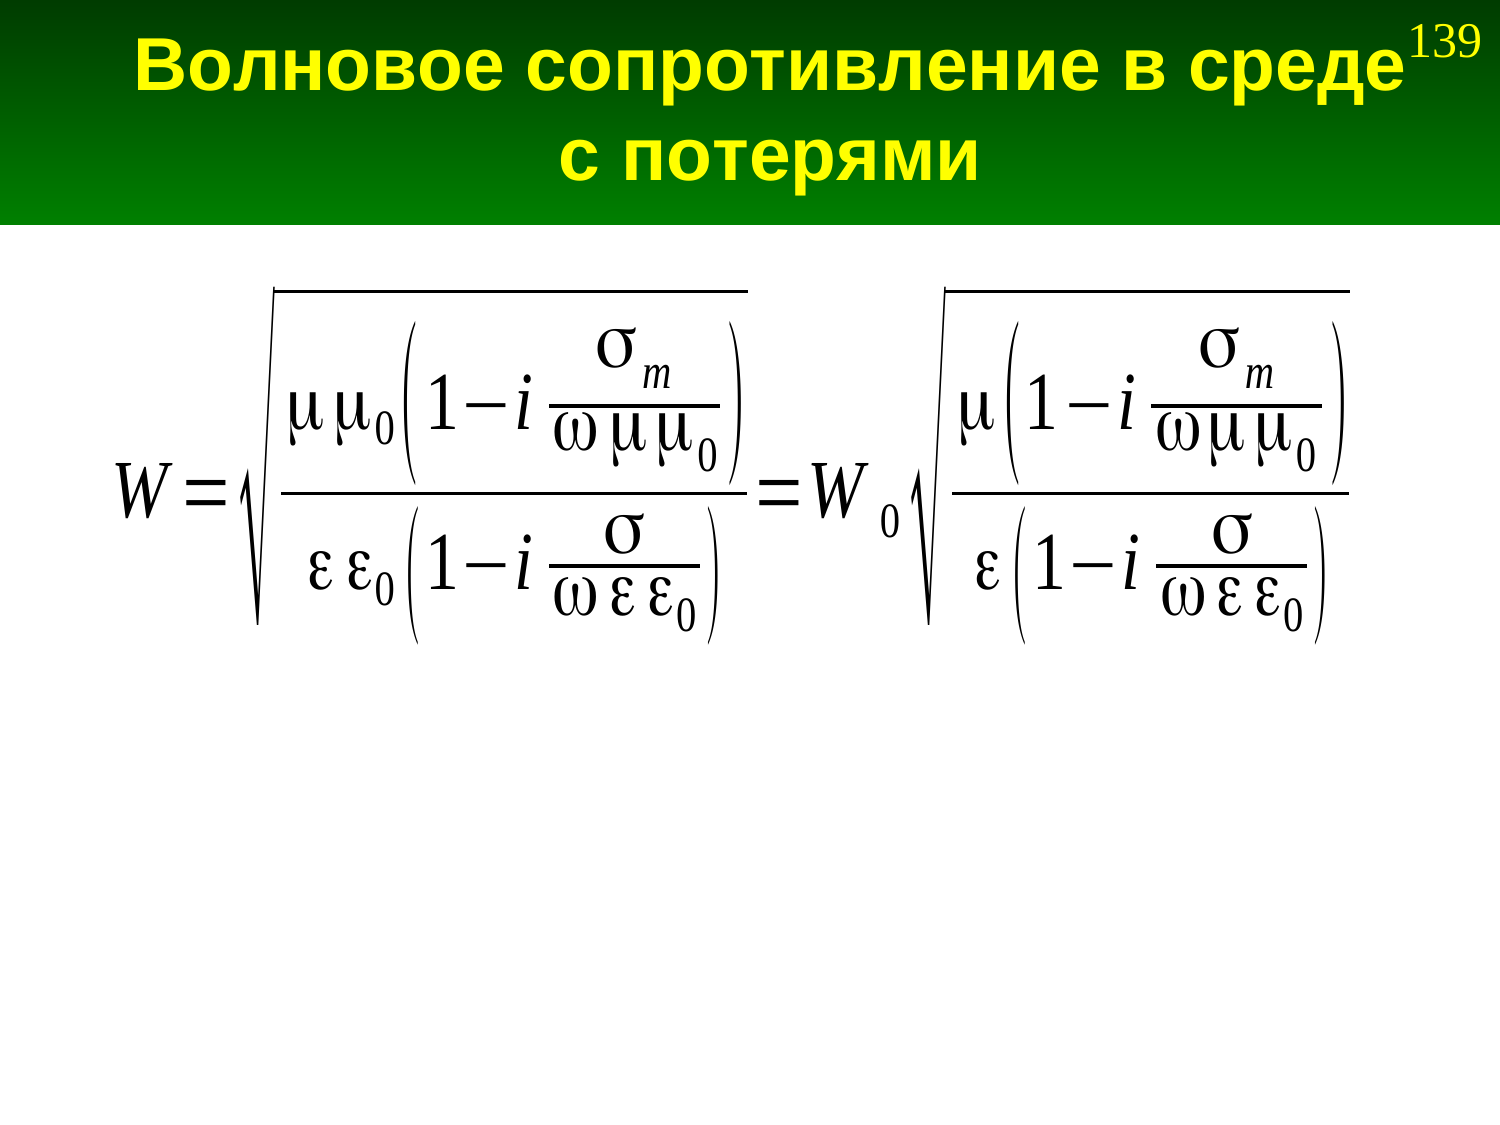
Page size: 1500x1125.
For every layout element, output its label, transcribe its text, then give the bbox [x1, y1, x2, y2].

chart [94, 284, 1370, 650]
title Волновое сопротивление в среде с потерями [100, 7, 1441, 204]
